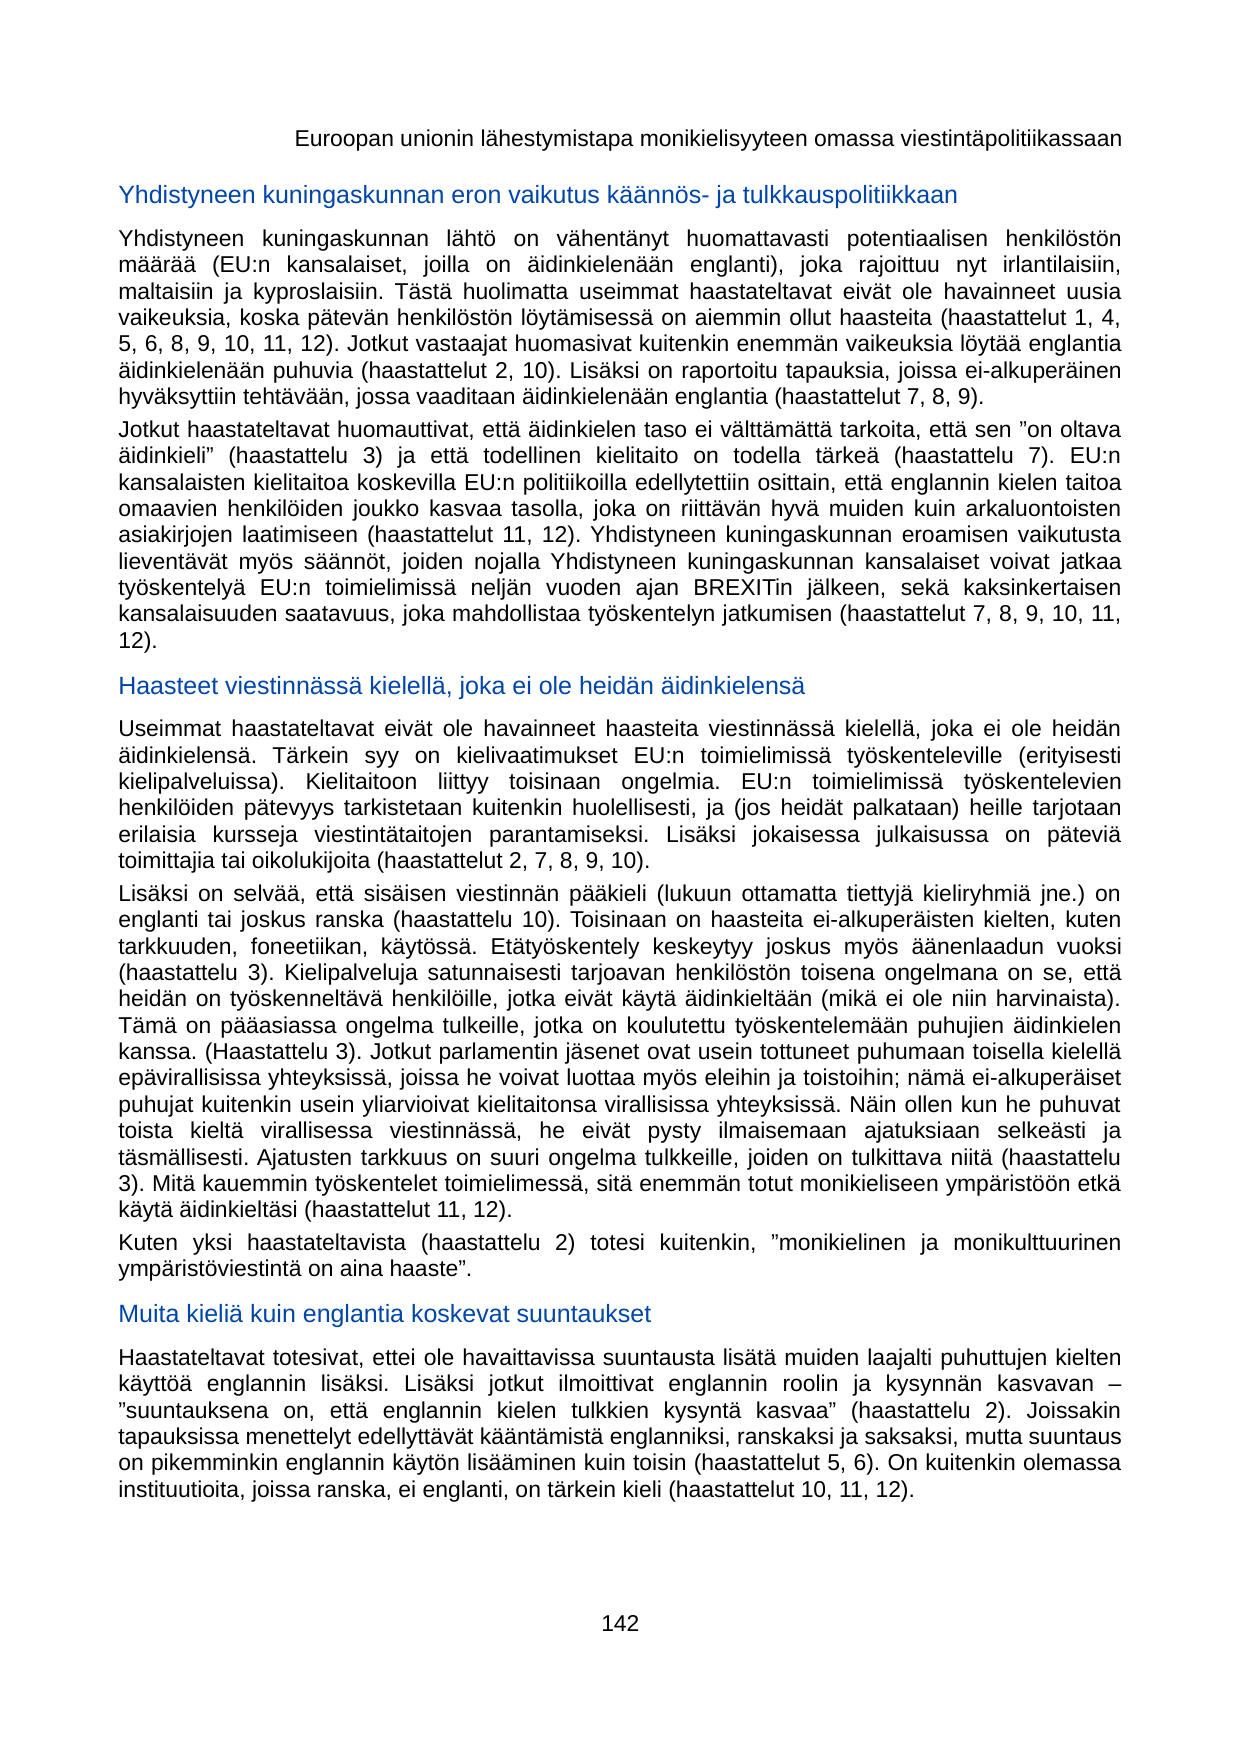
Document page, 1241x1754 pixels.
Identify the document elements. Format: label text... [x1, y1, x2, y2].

text Lisäksi on selvää, että sisäisen viestinnän pääkieli (lukuun ottamatta tiettyjä kieliryhmiä jne.) on englanti tai joskus ranska (haastattelu 10). Toisinaan on haasteita ei-alkuperäisten kielten, kuten tarkkuuden, foneetiikan, käytössä. Etätyöskentely keskeytyy joskus myös äänenlaadun vuoksi (haastattelu 3). Kielipalveluja satunnaisesti tarjoavan henkilöstön toisena ongelmana on se, että heidän on työskenneltävä henkilöille, jotka eivät käytä äidinkieltään (mikä ei ole niin harvinaista). Tämä on pääasiassa ongelma tulkeille, jotka on koulutettu työskentelemään puhujien äidinkielen kanssa. (Haastattelu 3). Jotkut parlamentin jäsenet ovat usein tottuneet puhumaan toisella kielellä epävirallisissa yhteyksissä, joissa he voivat luottaa myös eleihin ja toistoihin; nämä ei-alkuperäiset puhujat kuitenkin usein yliarvioivat kielitaitonsa virallisissa yhteyksissä. Näin ollen kun he puhuvat toista kieltä virallisessa viestinnässä, he eivät pysty ilmaisemaan ajatuksiaan selkeästi ja täsmällisesti. Ajatusten tarkkuus on suuri ongelma tulkkeille, joiden on tulkittava niitä (haastattelu 3). Mitä kauemmin työskentelet toimielimessä, sitä enemmän totut monikieliseen ympäristöön etkä käytä äidinkieltäsi (haastattelut 11, 12). [118, 880, 1122, 1222]
subtitle Haasteet viestinnässä kielellä, joka ei ole heidän äidinkielensä [118, 671, 1122, 699]
text Jotkut haastateltavat huomauttivat, että äidinkielen taso ei välttämättä tarkoita, että sen ”on oltava äidinkieli” (haastattelu 3) ja että todellinen kielitaito on todella tärkeä (haastattelu 7). EU:n kansalaisten kielitaitoa koskevilla EU:n politiikoilla edellytettiin osittain, että englannin kielen taitoa omaavien henkilöiden joukko kasvaa tasolla, joka on riittävän hyvä muiden kuin arkaluontoisten asiakirjojen laatimiseen (haastattelut 11, 12). Yhdistyneen kuningaskunnan eroamisen vaikutusta lieventävät myös säännöt, joiden nojalla Yhdistyneen kuningaskunnan kansalaiset voivat jatkaa työskentelyä EU:n toimielimissä neljän vuoden ajan BREXITin jälkeen, sekä kaksinkertaisen kansalaisuuden saatavuus, joka mahdollistaa työskentelyn jatkumisen (haastattelut 7, 8, 9, 10, 11, 12). [118, 416, 1122, 653]
text Useimmat haastateltavat eivät ole havainneet haasteita viestinnässä kielellä, joka ei ole heidän äidinkielensä. Tärkein syy on kielivaatimukset EU:n toimielimissä työskenteleville (erityisesti kielipalveluissa). Kielitaitoon liittyy toisinaan ongelmia. EU:n toimielimissä työskentelevien henkilöiden pätevyys tarkistetaan kuitenkin huolellisesti, ja (jos heidät palkataan) heille tarjotaan erilaisia kursseja viestintätaitojen parantamiseksi. Lisäksi jokaisessa julkaisussa on päteviä toimittajia tai oikolukijoita (haastattelut 2, 7, 8, 9, 10). [118, 715, 1122, 873]
subtitle Muita kieliä kuin englantia koskevat suuntaukset [118, 1299, 1122, 1328]
text Kuten yksi haastateltavista (haastattelu 2) totesi kuitenkin, ”monikielinen ja monikulttuurinen ympäristöviestintä on aina haaste”. [118, 1229, 1122, 1282]
text Haastateltavat totesivat, ettei ole havaittavissa suuntausta lisätä muiden laajalti puhuttujen kielten käyttöä englannin lisäksi. Lisäksi jotkut ilmoittivat englannin roolin ja kysynnän kasvavan – ”suuntauksena on, että englannin kielen tulkkien kysyntä kasvaa” (haastattelu 2). Joissakin tapauksissa menettelyt edellyttävät kääntämistä englanniksi, ranskaksi ja saksaksi, mutta suuntaus on pikemminkin englannin käytön lisääminen kuin toisin (haastattelut 5, 6). On kuitenkin olemassa instituutioita, joissa ranska, ei englanti, on tärkein kieli (haastattelut 10, 11, 12). [118, 1344, 1122, 1502]
text Yhdistyneen kuningaskunnan lähtö on vähentänyt huomattavasti potentiaalisen henkilöstön määrää (EU:n kansalaiset, joilla on äidinkielenään englanti), joka rajoittuu nyt irlantilaisiin, maltaisiin ja kyproslaisiin. Tästä huolimatta useimmat haastateltavat eivät ole havainneet uusia vaikeuksia, koska pätevän henkilöstön löytämisessä on aiemmin ollut haasteita (haastattelut 1, 4, 5, 6, 8, 9, 10, 11, 12). Jotkut vastaajat huomasivat kuitenkin enemmän vaikeuksia löytää englantia äidinkielenään puhuvia (haastattelut 2, 10). Lisäksi on raportoitu tapauksia, joissa ei-alkuperäinen hyväksyttiin tehtävään, jossa vaaditaan äidinkielenään englantia (haastattelut 7, 8, 9). [118, 225, 1122, 409]
subtitle Yhdistyneen kuningaskunnan eron vaikutus käännös- ja tulkkauspolitiikkaan [118, 180, 1122, 209]
